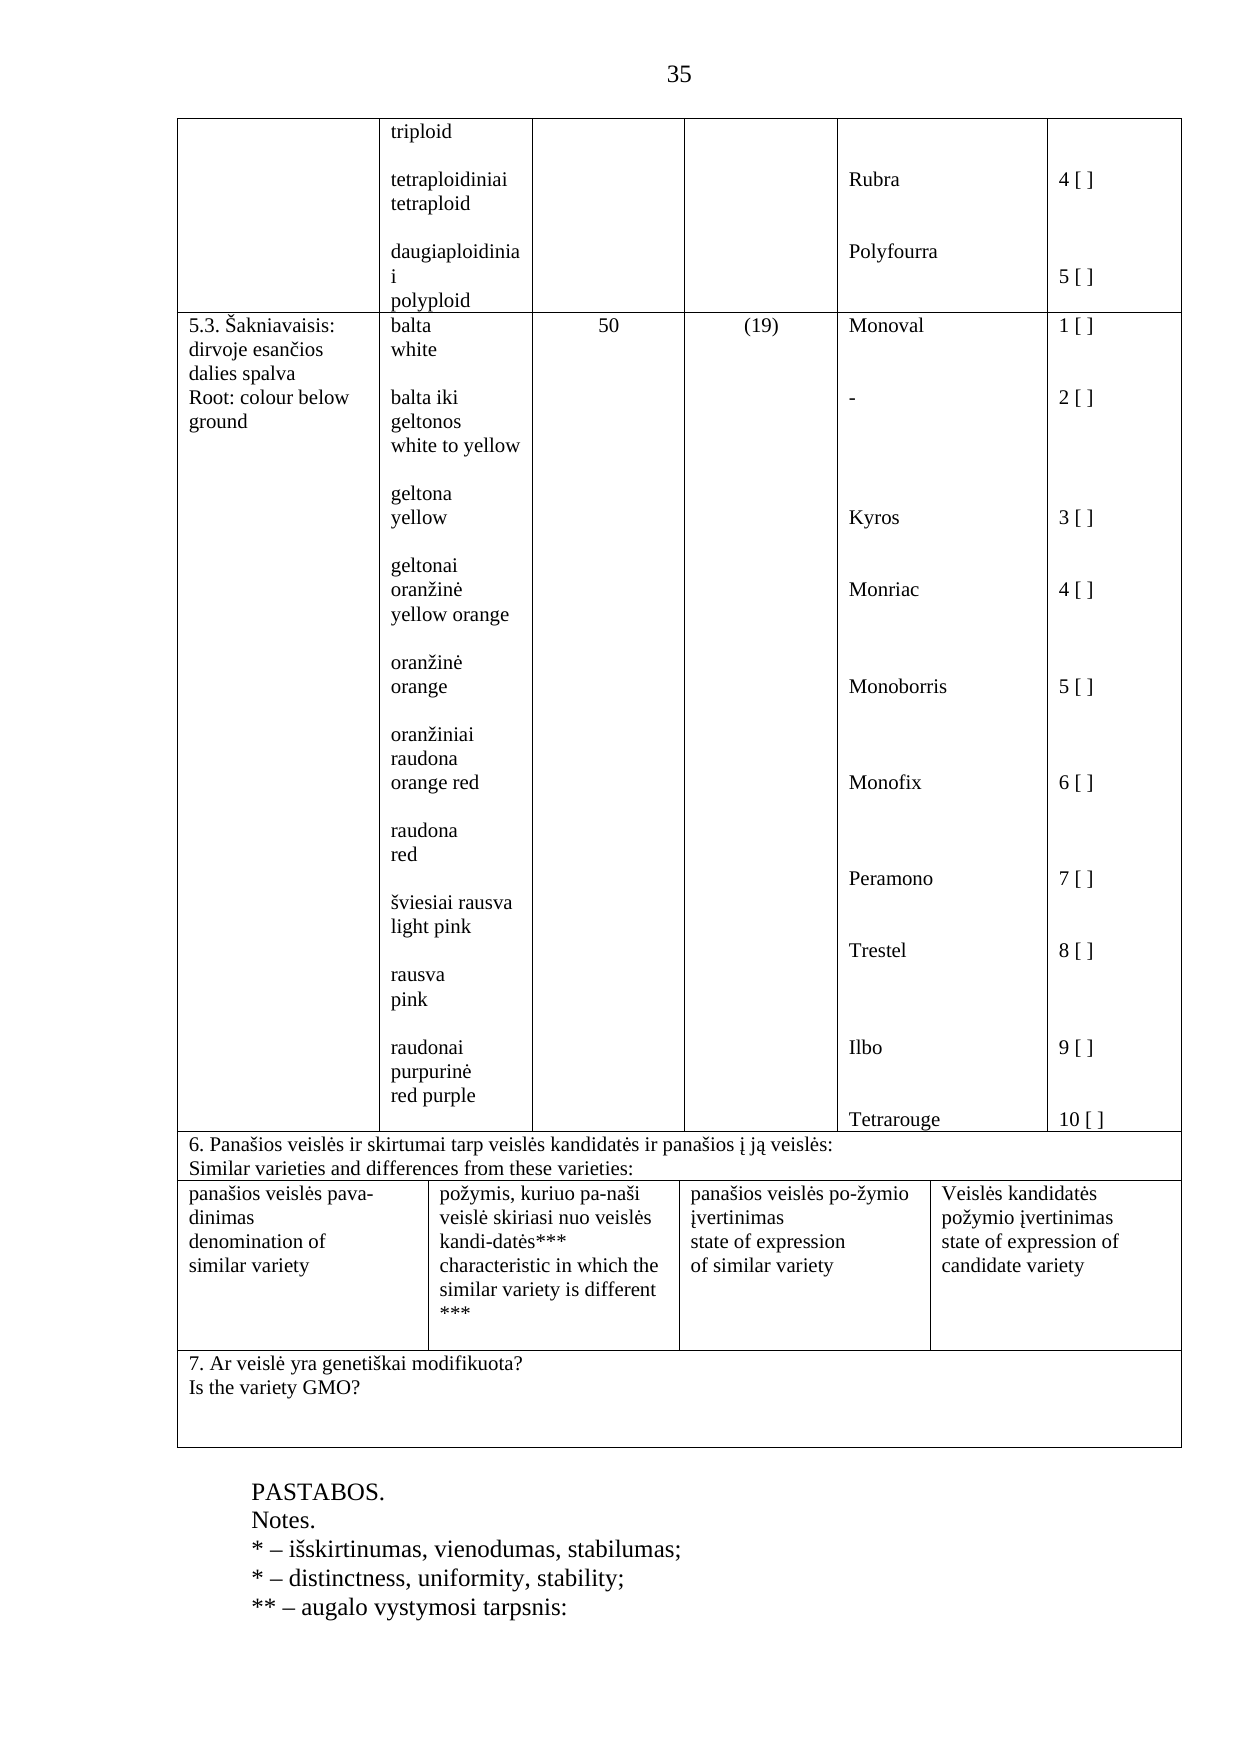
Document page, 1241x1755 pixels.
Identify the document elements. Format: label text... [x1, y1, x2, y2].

text * – distinctness, uniformity, stability; [177, 1563, 1181, 1592]
table_cell 5.3. Šakniavaisis: dirvoje esančios dalies spalva Root: colour below ground [178, 313, 379, 1131]
table_cell [178, 119, 379, 312]
table_cell 1 [ ] 2 [ ] 3 [ ] 4 [ ] 5 [ ] 6 [ ] 7 [ ] 8 [ ] 9 [ ] 10 [ ] [1048, 313, 1181, 1131]
table_cell 7. Ar veislė yra genetiškai modifikuota? Is the variety GMO? [178, 1351, 1181, 1447]
table_cell Rubra Polyfourra [838, 119, 1047, 312]
table_cell balta white balta iki geltonos white to yellow geltona yellow geltonai oranžinė yellow orange oranžinė orange oranžiniai raudona orange red raudona red šviesiai rausva light pink rausva pink raudonai purpurinė red purple [380, 313, 532, 1131]
table_cell 50 [533, 313, 684, 1131]
table_cell Veislės kandidatės požymio įvertinimas state of expression of candidate variety [931, 1181, 1181, 1349]
text Notes. [177, 1505, 1181, 1534]
text ** – augalo vystymosi tarpsnis: [177, 1592, 1181, 1620]
table_cell [533, 119, 684, 312]
table_cell [685, 119, 837, 312]
text * – išskirtinumas, vienodumas, stabilumas; [177, 1534, 1181, 1563]
text PASTABOS. [177, 1477, 1181, 1505]
table_cell (19) [685, 313, 837, 1131]
table_cell Monoval - Kyros Monriac Monoborris Monofix Peramono Trestel Ilbo Tetrarouge [838, 313, 1047, 1131]
table_cell panašios veislės pava-dinimas denomination of similar variety [178, 1181, 428, 1349]
table_cell požymis, kuriuo pa-naši veislė skiriasi nuo veislės kandi-datės*** characteristic in which the similar variety is different *** [429, 1181, 679, 1349]
table_cell panašios veislės po-žymio įvertinimas state of expression of similar variety [680, 1181, 930, 1349]
table_cell 4 [ ] 5 [ ] [1048, 119, 1181, 312]
table_cell 6. Panašios veislės ir skirtumai tarp veislės kandidatės ir panašios į ją veislės: Similar varieties and differences from these varieties: [178, 1132, 1181, 1180]
table_cell triploid tetraploidiniai tetraploid daugiaploidiniai polyploid [380, 119, 532, 312]
